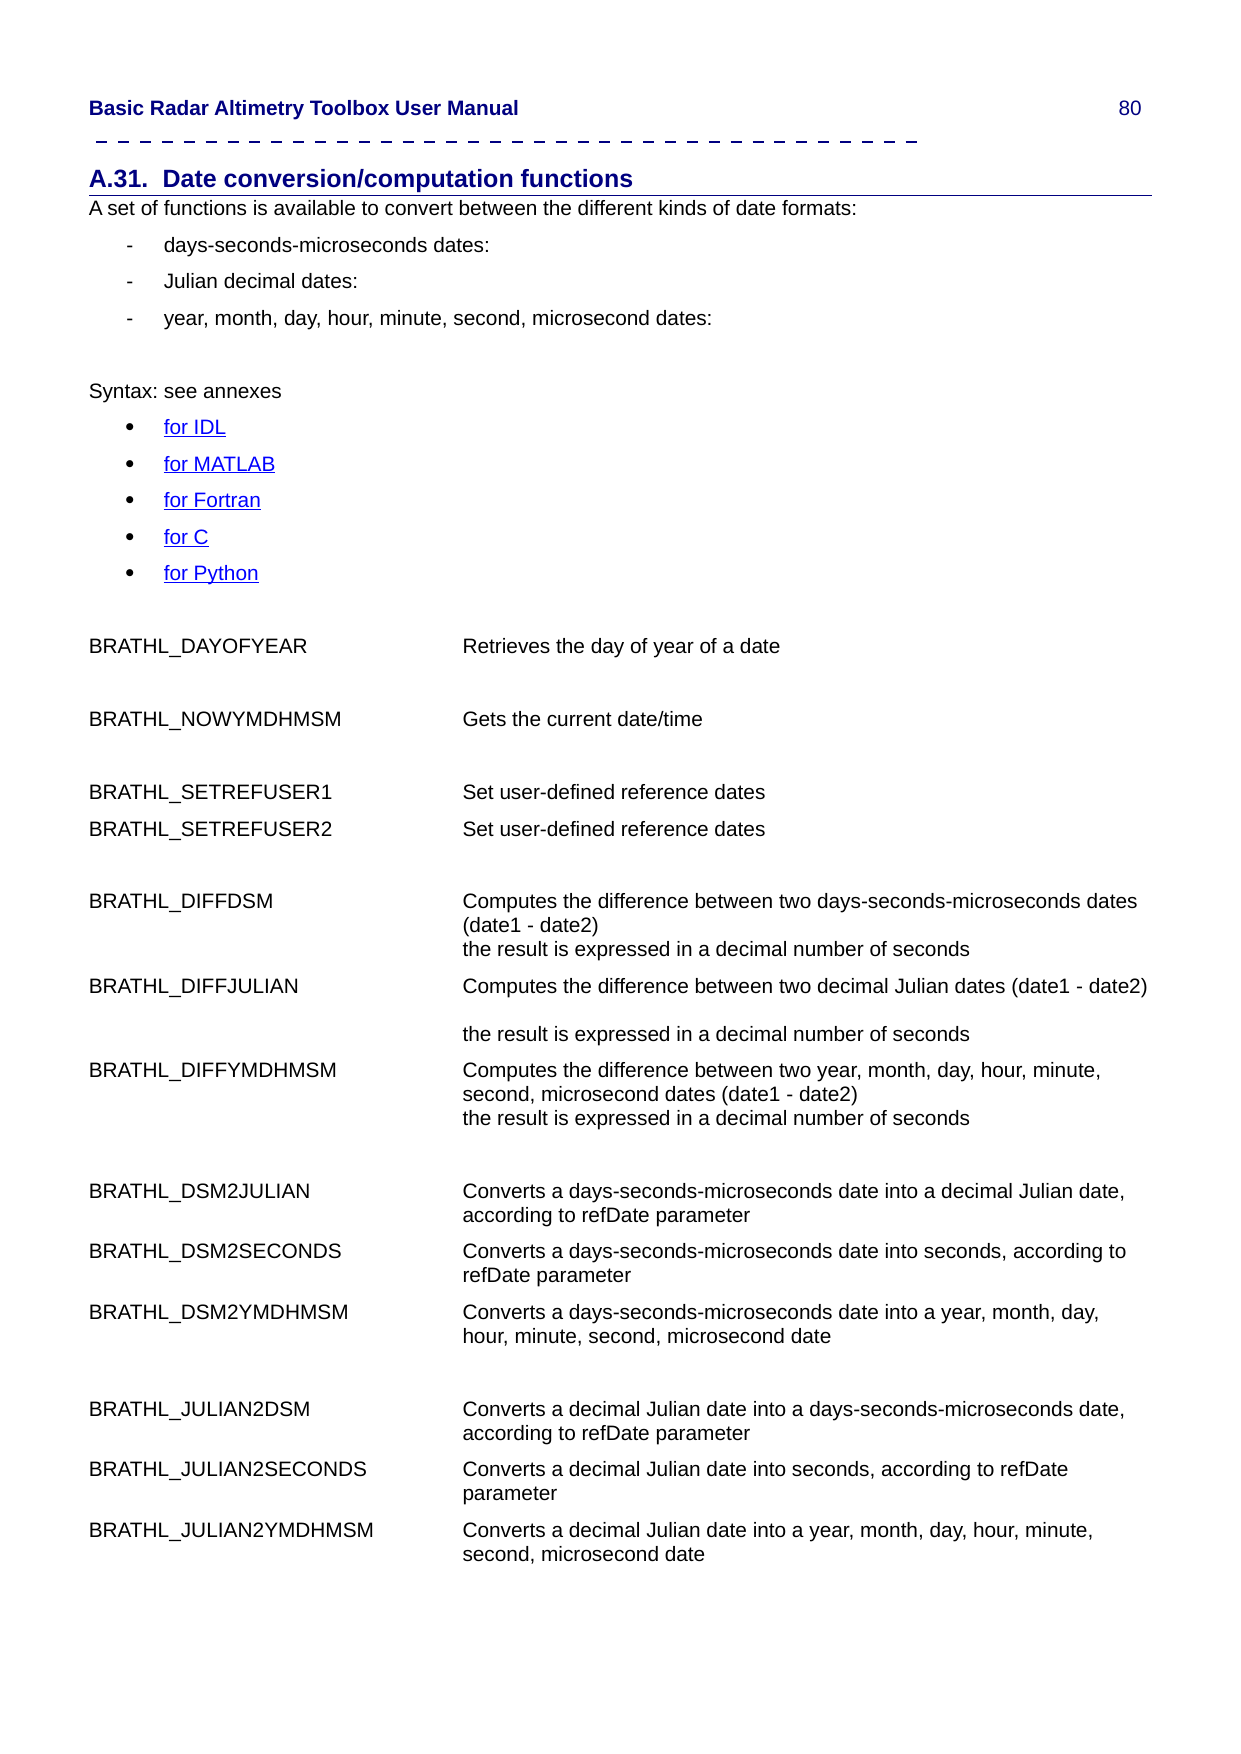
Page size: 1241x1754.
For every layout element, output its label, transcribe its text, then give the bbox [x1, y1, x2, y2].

text BRATHL_SETREFUSER1 Set user-defined reference dates [88, 780, 1152, 804]
text Syntax: see annexes [88, 378, 1152, 402]
text BRATHL_SETREFUSER2 Set user-defined reference dates [88, 816, 1152, 840]
list days-seconds-microseconds dates: [126, 233, 1152, 257]
list year, month, day, hour, minute, second, microsecond dates: [126, 306, 1152, 329]
text BRATHL_DSM2JULIAN Converts a days-seconds-microseconds date into a decimal Julian date, according to refDate parameter [88, 1179, 1152, 1227]
text BRATHL_DSM2YMDHMSM Converts a days-seconds-microseconds date into a year, month, day, hour, minute, second, microsecond date [88, 1300, 1152, 1348]
subtitle Date conversion/computation functions [88, 164, 1152, 196]
list for Fortran [126, 488, 1152, 512]
text BRATHL_DIFFDSM Computes the difference between two days-seconds-microseconds dates (date1 - date2) the result is expressed in a decimal number of seconds [88, 889, 1152, 961]
list for IDL [126, 415, 1152, 439]
text BRATHL_JULIAN2YMDHMSM Converts a decimal Julian date into a year, month, day, hour, minute, second, microsecond date [88, 1517, 1152, 1565]
text BRATHL_JULIAN2DSM Converts a decimal Julian date into a days-seconds-microseconds date, according to refDate parameter [88, 1397, 1152, 1444]
text BRATHL_DIFFYMDHMSM Computes the difference between two year, month, day, hour, minute, second, microsecond dates (date1 - date2) the result is expressed in a decimal number of seconds [88, 1058, 1152, 1130]
list for MATLAB [126, 451, 1152, 476]
text BRATHL_JULIAN2SECONDS Converts a decimal Julian date into seconds, according to refDate parameter [88, 1457, 1152, 1505]
list for C [126, 524, 1152, 549]
text BRATHL_DAYOFYEAR Retrieves the day of year of a date [88, 634, 1152, 658]
text BRATHL_DIFFJULIAN Computes the difference between two decimal Julian dates (date1 - date2) the result is expressed in a decimal number of seconds [88, 974, 1152, 1046]
text BRATHL_DSM2SECONDS Converts a days-seconds-microseconds date into seconds, according to refDate parameter [88, 1239, 1152, 1287]
text A set of functions is available to convert between the different kinds of date formats: [88, 196, 1152, 220]
list for Python [126, 561, 1152, 585]
text BRATHL_NOWYMDHMSM Gets the current date/time [88, 707, 1152, 731]
list Julian decimal dates: [126, 269, 1152, 293]
